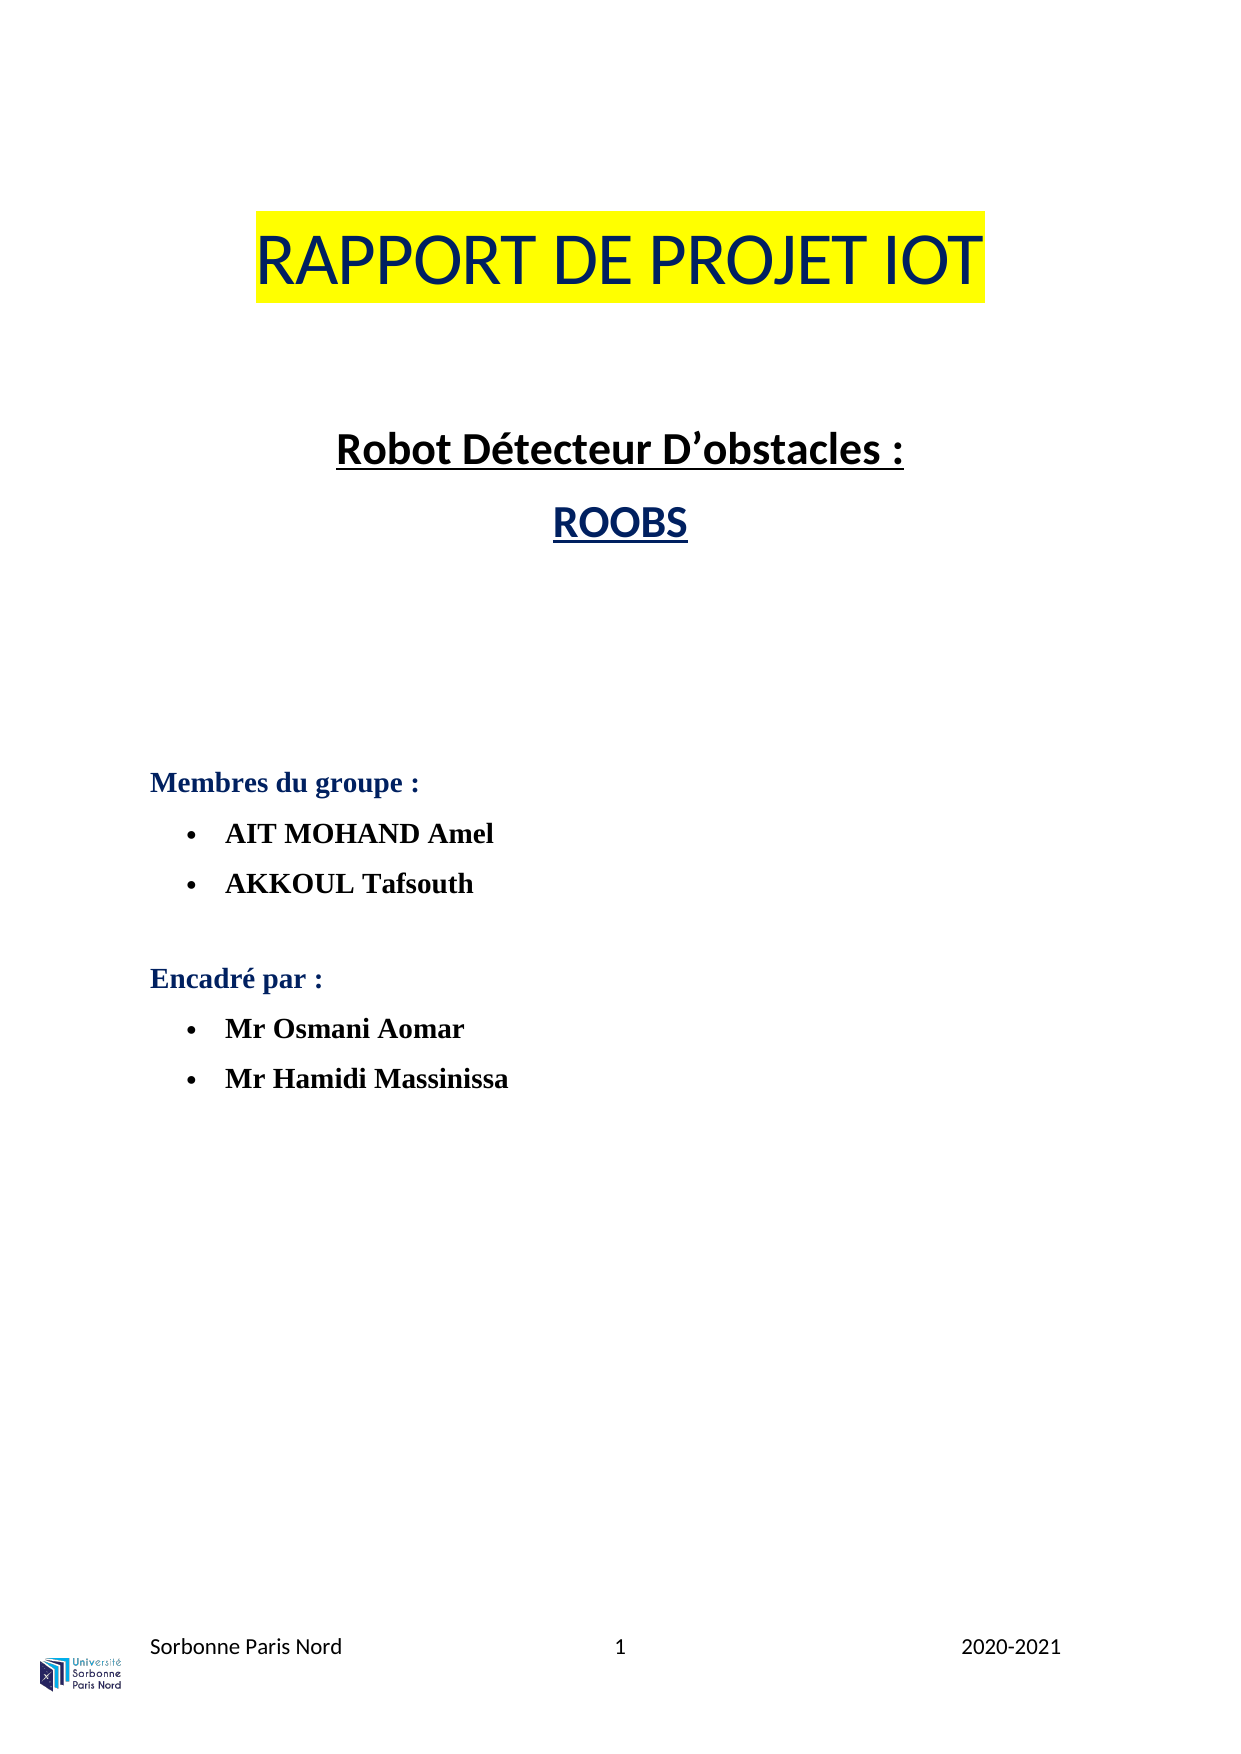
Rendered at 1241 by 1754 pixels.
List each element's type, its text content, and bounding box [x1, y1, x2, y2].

text Encadré par : [150, 961, 1090, 994]
text ROOBS [150, 493, 1090, 549]
list Mr Hamidi Massinissa [187, 1061, 1090, 1095]
text Membres du groupe : [150, 766, 1090, 799]
text RAPPORT DE PROJET IOT [150, 211, 1090, 303]
list AKKOUL Tafsouth [187, 866, 1090, 899]
text Robot Détecteur D’obstacles : [150, 420, 1090, 476]
list AIT MOHAND Amel [187, 816, 1090, 849]
list Mr Osmani Aomar [187, 1011, 1090, 1044]
